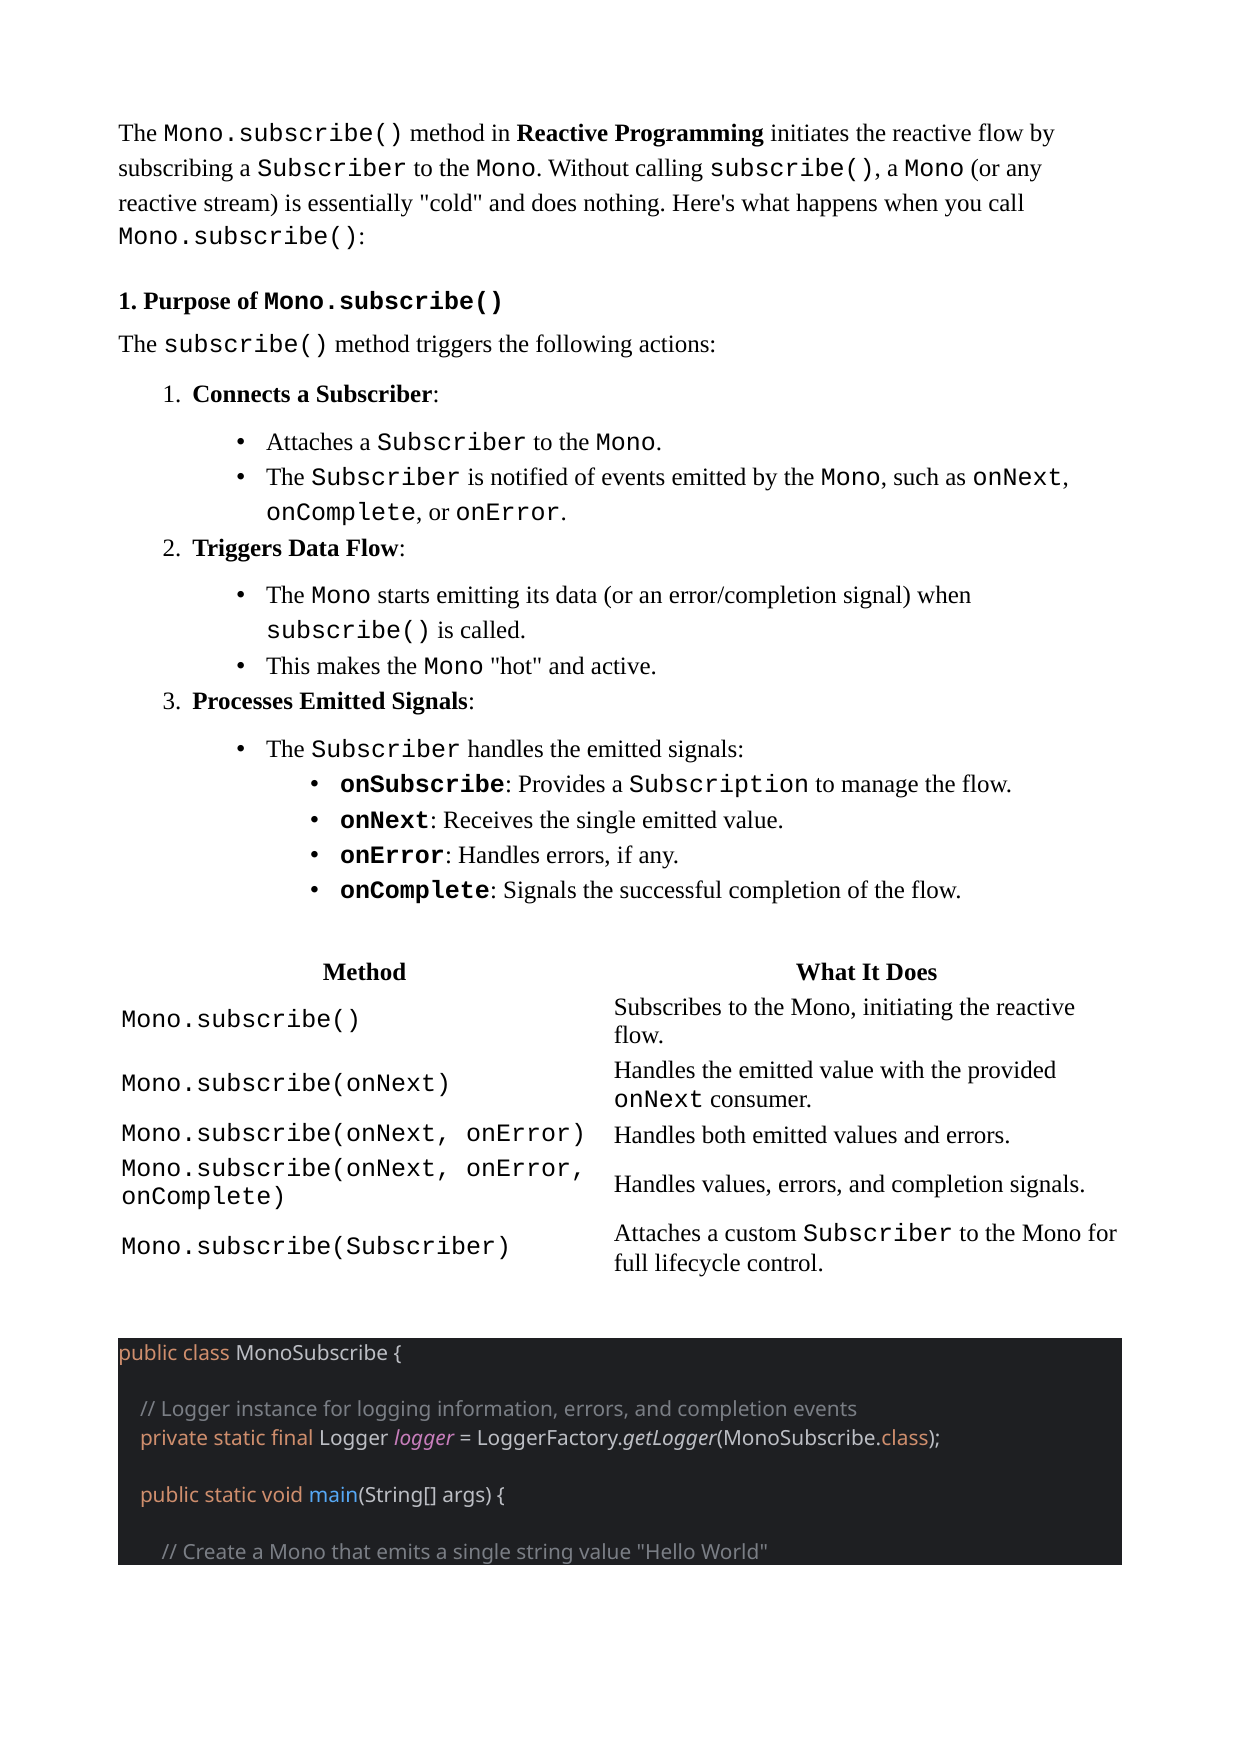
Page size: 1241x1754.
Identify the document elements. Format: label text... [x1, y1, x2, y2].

table_header What It Does [611, 954, 1122, 989]
table_cell Mono.subscribe(onNext, onError) [118, 1118, 611, 1152]
list This makes the Mono "hot" and active. [236, 651, 1122, 682]
list Attaches a Subscriber to the Mono. [236, 427, 1122, 458]
list onError: Handles errors, if any. [310, 840, 1122, 871]
table_cell Handles both emitted values and errors. [611, 1118, 1122, 1152]
list Connects a Subscriber: [162, 379, 1122, 408]
list The Subscriber is notified of events emitted by the Mono, such as onNext, onComplete, or onError. [236, 462, 1122, 528]
list Triggers Data Flow: [162, 533, 1122, 562]
table_cell Handles the emitted value with the provided onNext consumer. [611, 1052, 1122, 1118]
table_cell Mono.subscribe() [118, 989, 611, 1052]
table_cell Mono.subscribe(onNext, onError, onComplete) [118, 1152, 611, 1215]
table_cell Handles values, errors, and completion signals. [611, 1152, 1122, 1215]
subtitle 1. Purpose of Mono.subscribe() [118, 286, 1122, 317]
list onNext: Receives the single emitted value. [310, 805, 1122, 836]
table_cell Subscribes to the Mono, initiating the reactive flow. [611, 989, 1122, 1052]
list The Mono starts emitting its data (or an error/completion signal) when subscribe() is called. [236, 580, 1122, 646]
list onSubscribe: Provides a Subscription to manage the flow. [310, 769, 1122, 800]
list Processes Emitted Signals: [162, 686, 1122, 715]
list The Subscriber handles the emitted signals: [236, 734, 1122, 765]
list onComplete: Signals the successful completion of the flow. [310, 876, 1122, 906]
table_header Method [118, 954, 611, 989]
text The subscribe() method triggers the following actions: [118, 329, 1122, 360]
table_cell Mono.subscribe(onNext) [118, 1052, 611, 1118]
table_cell Attaches a custom Subscriber to the Mono for full lifecycle control. [611, 1215, 1122, 1280]
text public class MonoSubscribe { // Logger instance for logging information, errors, and completion events private static final Logger logger = LoggerFactory.getLogger(MonoSubscribe.class); public static void main(String[] args) { // Create a Mono that emits a single string value "Hello World" [118, 1338, 1122, 1565]
text The Mono.subscribe() method in Reactive Programming initiates the reactive flow by subscribing a Subscriber to the Mono. Without calling subscribe(), a Mono (or any reactive stream) is essentially "cold" and does nothing. Here's what happens when you call Mono.subscribe(): [118, 118, 1122, 252]
table_cell Mono.subscribe(Subscriber) [118, 1215, 611, 1280]
